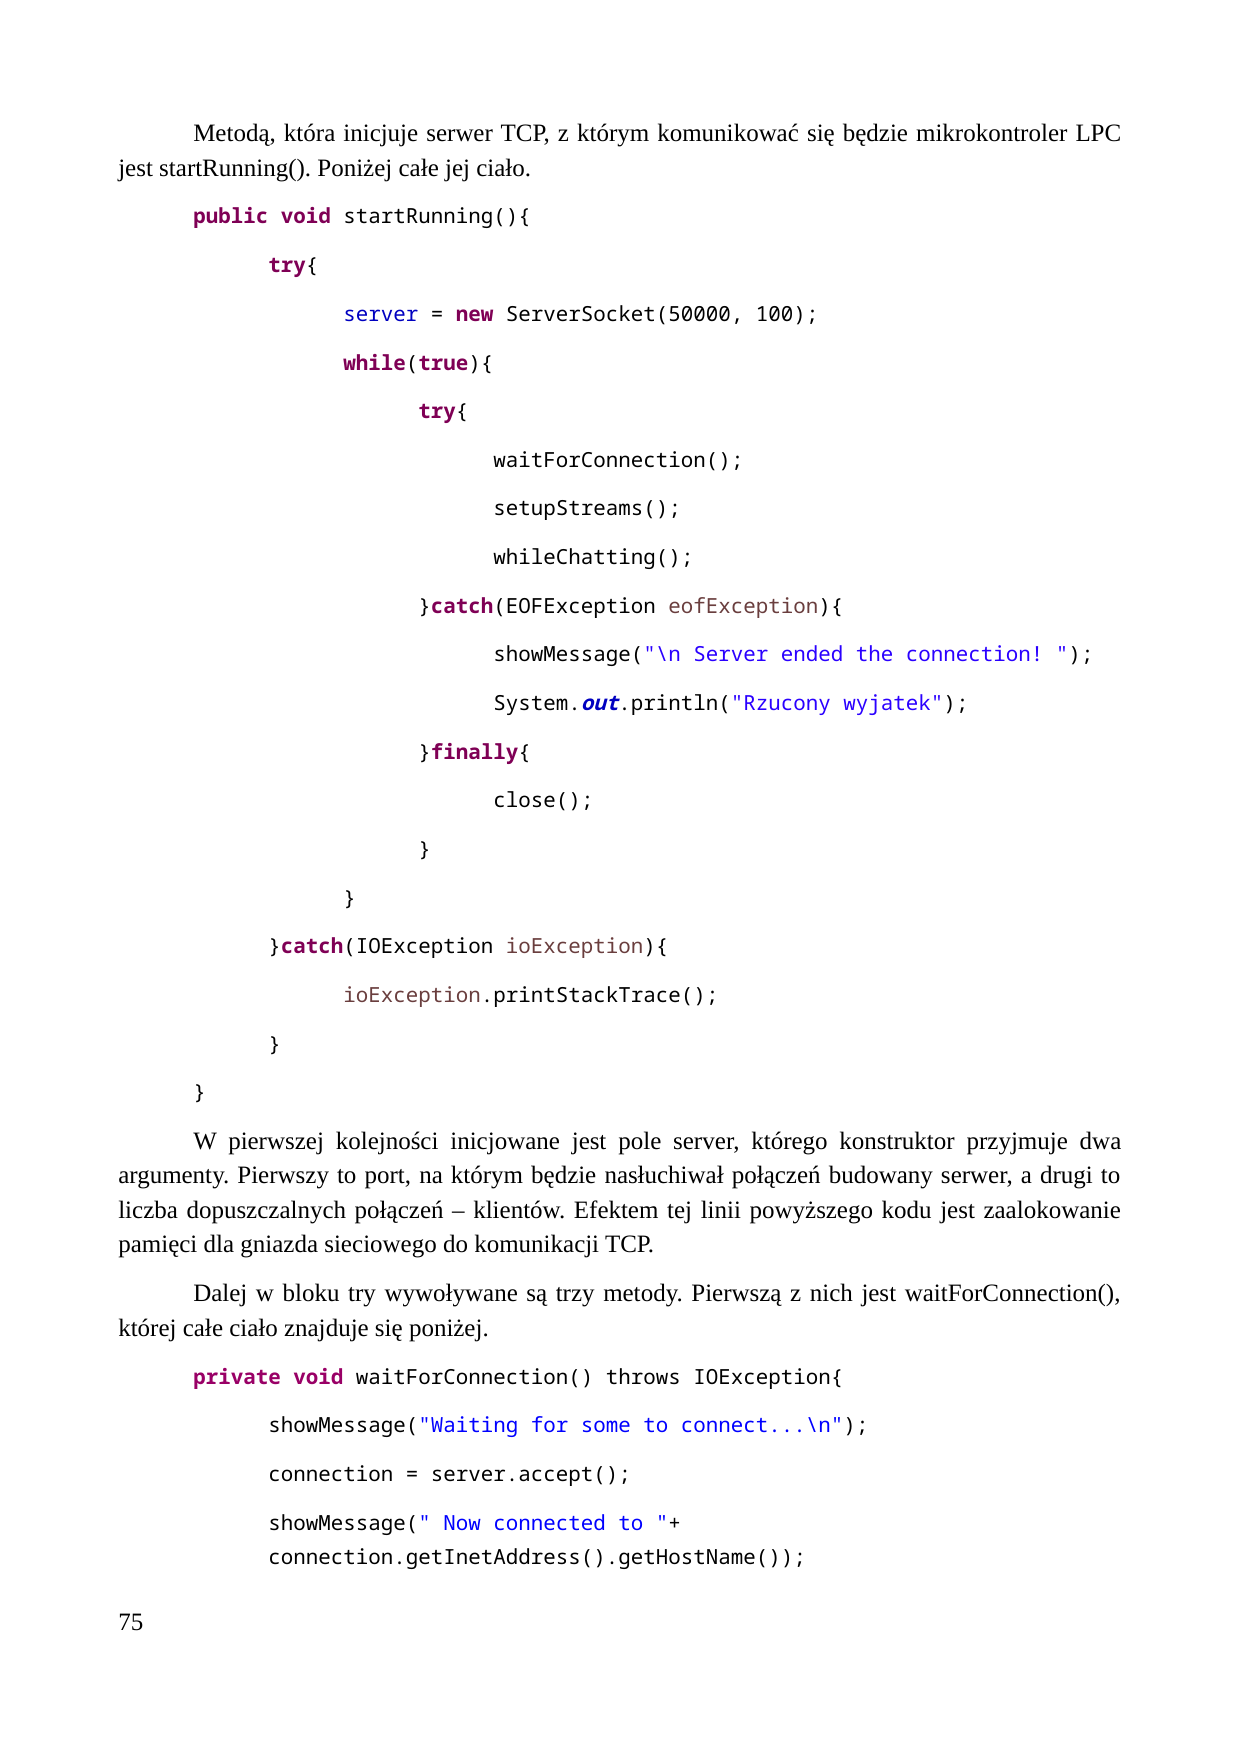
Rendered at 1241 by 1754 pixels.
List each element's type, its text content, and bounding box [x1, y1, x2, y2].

text W pierwszej kolejności inicjowane jest pole server, którego konstruktor przyjmuje dwa argumenty. Pierwszy to port, na którym będzie nasłuchiwał połączeń budowany serwer, a drugi to liczba dopuszczalnych połączeń – klientów. Efektem tej linii powyższego kodu jest zaalokowanie pamięci dla gniazda sieciowego do komunikacji TCP. [118, 1126, 1122, 1258]
text } [118, 1077, 1122, 1106]
text showMessage("\n Server ended the connection! "); [118, 639, 1122, 668]
text setupStreams(); [118, 493, 1122, 522]
text connection = server.accept(); [118, 1459, 1122, 1488]
text }catch(IOException ioException){ [118, 931, 1122, 960]
text private void waitForConnection() throws IOException{ [118, 1362, 1122, 1390]
text try{ [118, 396, 1122, 425]
text close(); [118, 785, 1122, 814]
text while(true){ [118, 348, 1122, 376]
text try{ [118, 250, 1122, 279]
text } [118, 883, 1122, 911]
text waitForConnection(); [118, 445, 1122, 473]
text } [118, 1029, 1122, 1057]
text server = new ServerSocket(50000, 100); [118, 299, 1122, 327]
text }finally{ [118, 737, 1122, 765]
text showMessage("Waiting for some to connect...\n"); [118, 1411, 1122, 1439]
text }catch(EOFException eofException){ [118, 591, 1122, 619]
text } [118, 834, 1122, 862]
text ioException.printStackTrace(); [118, 980, 1122, 1008]
text System.out.println("Rzucony wyjatek"); [118, 688, 1122, 717]
text public void startRunning(){ [118, 202, 1122, 230]
text Metodą, która inicjuje serwer TCP, z którym komunikować się będzie mikrokontroler LPC jest startRunning(). Poniżej całe jej ciało. [118, 118, 1122, 181]
text Dalej w bloku try wywoływane są trzy metody. Pierwszą z nich jest waitForConnection(), której całe ciało znajduje się poniżej. [118, 1278, 1122, 1342]
text showMessage(" Now connected to "+ connection.getInetAddress().getHostName()); [118, 1508, 1122, 1570]
text whileChatting(); [118, 542, 1122, 571]
